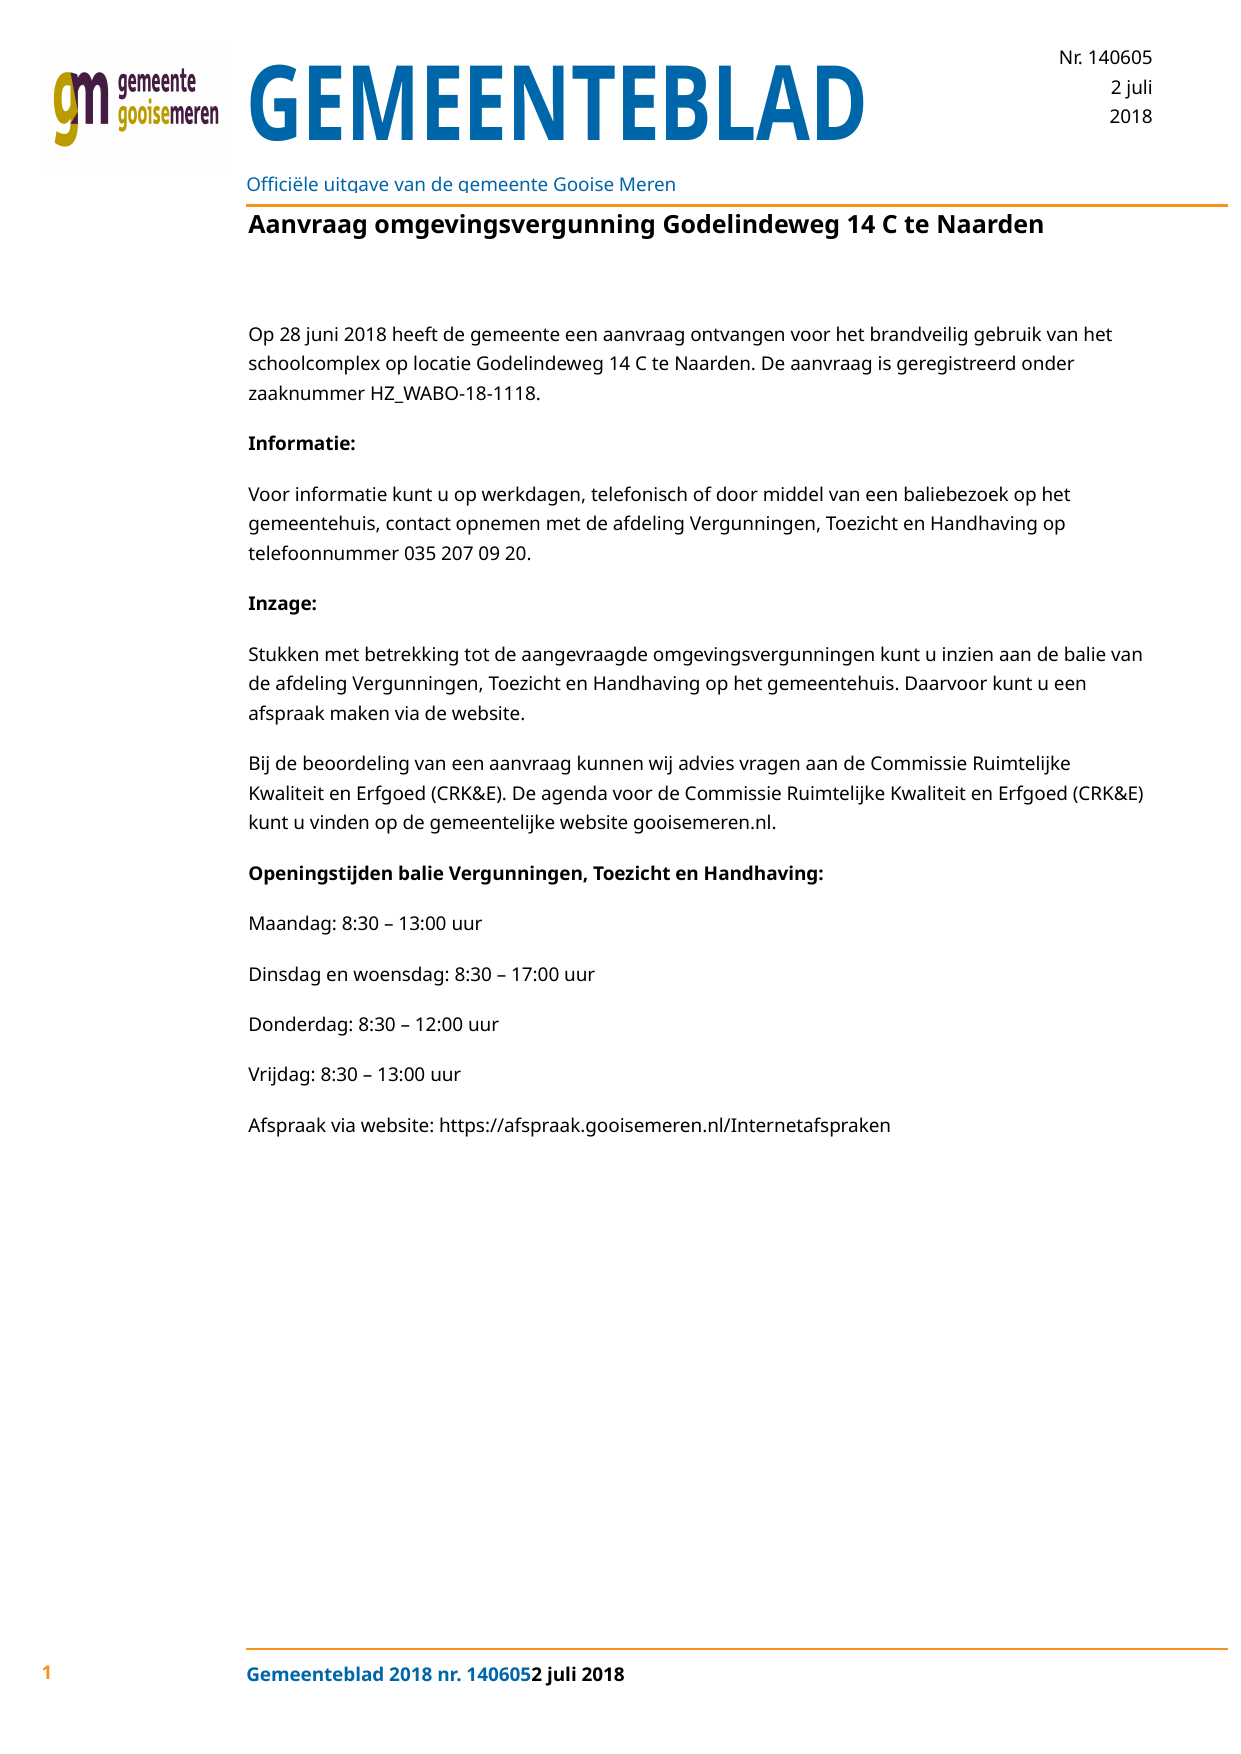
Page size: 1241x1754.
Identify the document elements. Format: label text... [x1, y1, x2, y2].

text Vrijdag: 8:30 – 13:00 uur [248, 1062, 1152, 1087]
text Openingstijden balie Vergunningen, Toezicht en Handhaving: [248, 860, 1152, 886]
text Voor informatie kunt u op werkdagen, telefonisch of door middel van een baliebezoek op het gemeentehuis, contact opnemen met de afdeling Vergunningen, Toezicht en Handhaving op telefoonnummer 035 207 09 20. [248, 481, 1152, 566]
text Donderdag: 8:30 – 12:00 uur [248, 1011, 1152, 1037]
text Bij de beoordeling van een aanvraag kunnen wij advies vragen aan de Commissie Ruimtelijke Kwaliteit en Erfgoed (CRK&E). De agenda voor de Commissie Ruimtelijke Kwaliteit en Erfgoed (CRK&E) kunt u vinden op de gemeentelijke website gooisemeren.nl. [248, 750, 1152, 835]
text Op 28 juni 2018 heeft de gemeente een aanvraag ontvangen voor het brandveilig gebruik van het schoolcomplex op locatie Godelindeweg 14 C te Naarden. De aanvraag is geregistreerd onder zaaknummer HZ_WABO-18-1118. [248, 321, 1152, 406]
text Informatie: [248, 430, 1152, 456]
text Maandag: 8:30 – 13:00 uur [248, 910, 1152, 936]
text Stukken met betrekking tot de aangevraagde omgevingsvergunningen kunt u inzien aan de balie van de afdeling Vergunningen, Toezicht en Handhaving op het gemeentehuis. Daarvoor kunt u een afspraak maken via de website. [248, 641, 1152, 726]
text Afspraak via website: https://afspraak.gooisemeren.nl/Internetafspraken [248, 1112, 1152, 1138]
text Aanvraag omgevingsvergunning Godelindeweg 14 C te Naarden [248, 207, 1152, 241]
picture [41, 47, 231, 172]
text Dinsdag en woensdag: 8:30 – 17:00 uur [248, 961, 1152, 986]
text Inzage: [248, 590, 1152, 616]
